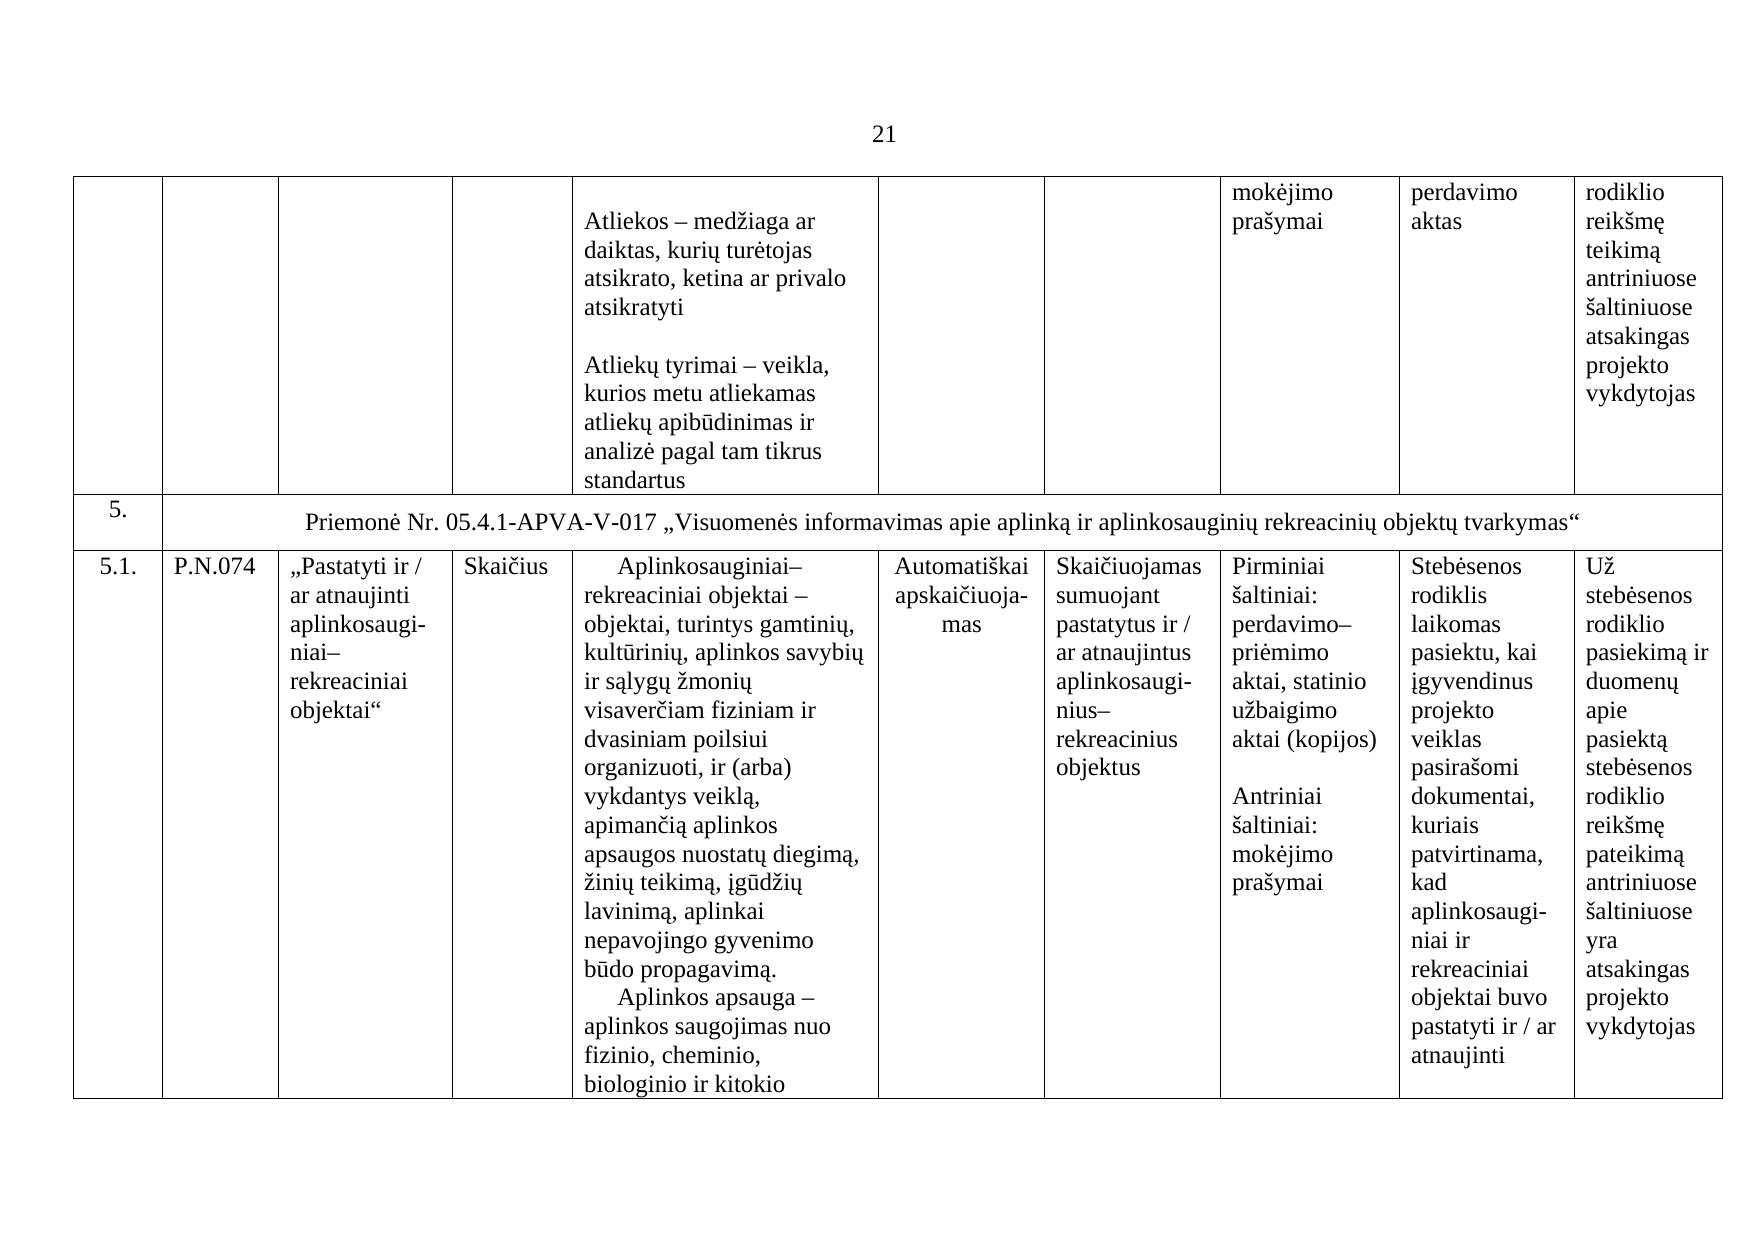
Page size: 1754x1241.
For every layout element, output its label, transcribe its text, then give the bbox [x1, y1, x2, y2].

table_cell [1723, 494, 1728, 550]
table_cell [1723, 550, 1728, 1097]
table_cell 5.1. [74, 551, 162, 1097]
table_cell [1045, 177, 1220, 493]
table_cell Stebėsenos rodiklis laikomas pasiektu, kai įgyvendinus projekto veiklas pasirašomi dokumentai, kuriais patvirtinama, kad aplinkosaugi-niai ir rekreaciniai objektai buvo pastatyti ir / ar atnaujinti [1400, 551, 1574, 1097]
table_cell rodiklio reikšmę teikimą antriniuose šaltiniuose atsakingas projekto vykdytojas [1575, 177, 1722, 493]
table_cell Skaičius [453, 551, 572, 1097]
table_cell [163, 177, 278, 493]
table_cell Priemonė Nr. 05.4.1-APVA-V-017 „Visuomenės informavimas apie aplinką ir aplinkosauginių rekreacinių objektų tvarkymas“ [163, 495, 1722, 550]
table_cell [74, 177, 162, 493]
table_cell [879, 177, 1044, 493]
table_cell [1723, 176, 1728, 493]
table_cell Automatiškai apskaičiuoja-mas [879, 551, 1044, 1097]
table_cell P.N.074 [163, 551, 278, 1097]
table_cell Skaičiuojamas sumuojant pastatytus ir / ar atnaujintus aplinkosaugi-nius–rekreacinius objektus [1045, 551, 1220, 1097]
table_cell mokėjimo prašymai [1221, 177, 1399, 493]
table_cell Už stebėsenos rodiklio pasiekimą ir duomenų apie pasiektą stebėsenos rodiklio reikšmę pateikimą antriniuose šaltiniuose yra atsakingas projekto vykdytojas [1575, 551, 1722, 1097]
table_cell Pirminiai šaltiniai: perdavimo–priėmimo aktai, statinio užbaigimo aktai (kopijos) Antriniai šaltiniai: mokėjimo prašymai [1221, 551, 1399, 1097]
table_cell „Pastatyti ir / ar atnaujinti aplinkosaugi-niai–rekreaciniai objektai“ [279, 551, 452, 1097]
table_cell 5. [74, 495, 162, 550]
table_cell [279, 177, 452, 493]
table_cell Atliekos – medžiaga ar daiktas, kurių turėtojas atsikrato, ketina ar privalo atsikratyti Atliekų tyrimai – veikla, kurios metu atliekamas atliekų apibūdinimas ir analizė pagal tam tikrus standartus [573, 177, 878, 493]
table_cell Aplinkosauginiai–rekreaciniai objektai – objektai, turintys gamtinių, kultūrinių, aplinkos savybių ir sąlygų žmonių visaverčiam fiziniam ir dvasiniam poilsiui organizuoti, ir (arba) vykdantys veiklą, apimančią aplinkos apsaugos nuostatų diegimą, žinių teikimą, įgūdžių lavinimą, aplinkai nepavojingo gyvenimo būdo propagavimą. Aplinkos apsauga – aplinkos saugojimas nuo fizinio, cheminio, biologinio ir kitokio [573, 551, 878, 1097]
table_cell [453, 177, 572, 493]
table_cell perdavimo aktas [1400, 177, 1574, 493]
